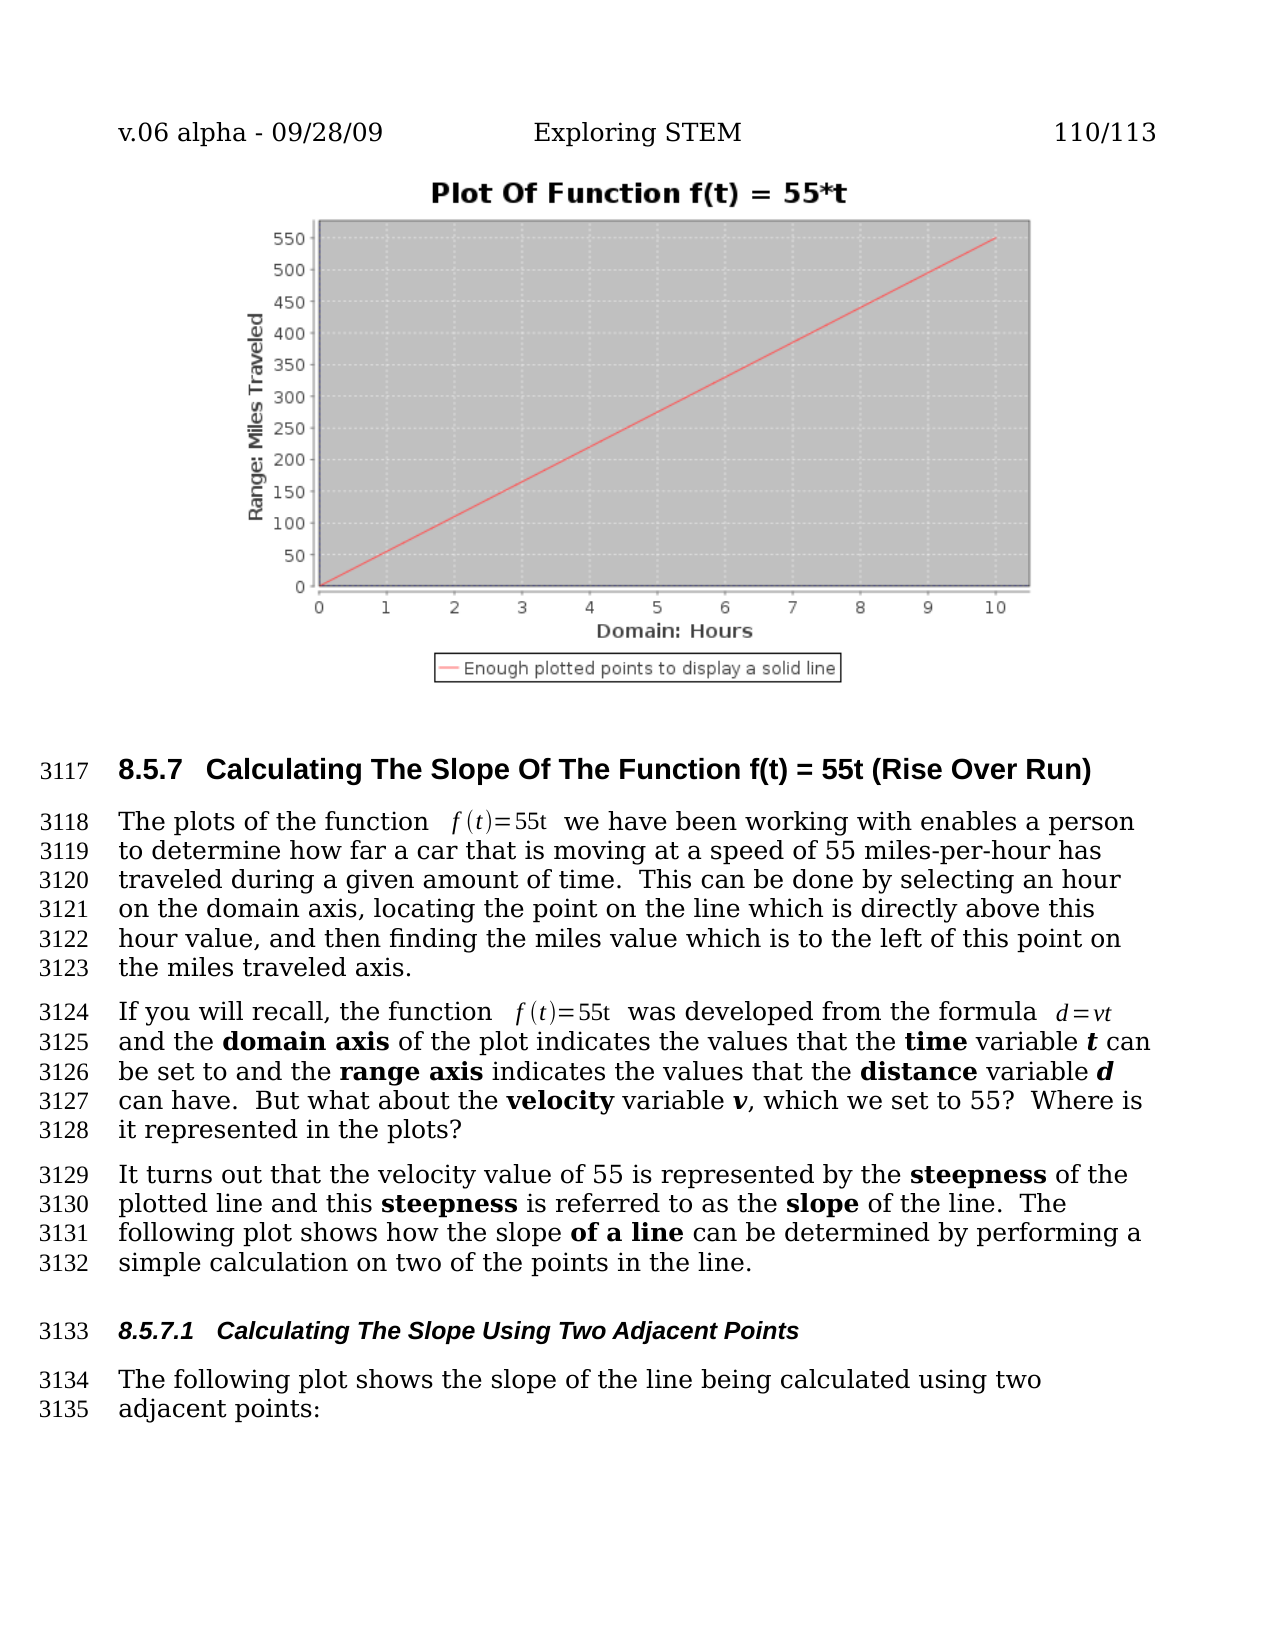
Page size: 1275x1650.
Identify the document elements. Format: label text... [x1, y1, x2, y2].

picture [230, 176, 1046, 684]
text The plots of the functionwe have been working with enables a person to determine how far a car that is moving at a speed of 55 miles-per-hour has traveled during a given amount of time. This can be done by selecting an hour on the domain axis, locating the point on the line which is directly above this hour value, and then finding the miles value which is to the left of this point on the miles traveled axis. [118, 806, 1157, 982]
text The following plot shows the slope of the line being calculated using two adjacent points: [118, 1365, 1157, 1424]
text If you will recall, the functionwas developed from the formulaand the domain axis of the plot indicates the values that the time variable t can be set to and the range axis indicates the values that the distance variable d can have. But what about the velocity variable v, which we set to 55? Where is it represented in the plots? [118, 997, 1157, 1144]
text It turns out that the velocity value of 55 is represented by the steepness of the plotted line and this steepness is referred to as the slope of the line. The following plot shows how the slope of a line can be determined by performing a simple calculation on two of the points in the line. [118, 1159, 1157, 1277]
subtitle Calculating The Slope Of The Function f(t) = 55t (Rise Over Run) [118, 752, 1157, 785]
subtitle Calculating The Slope Using Two Adjacent Points [118, 1316, 1157, 1344]
